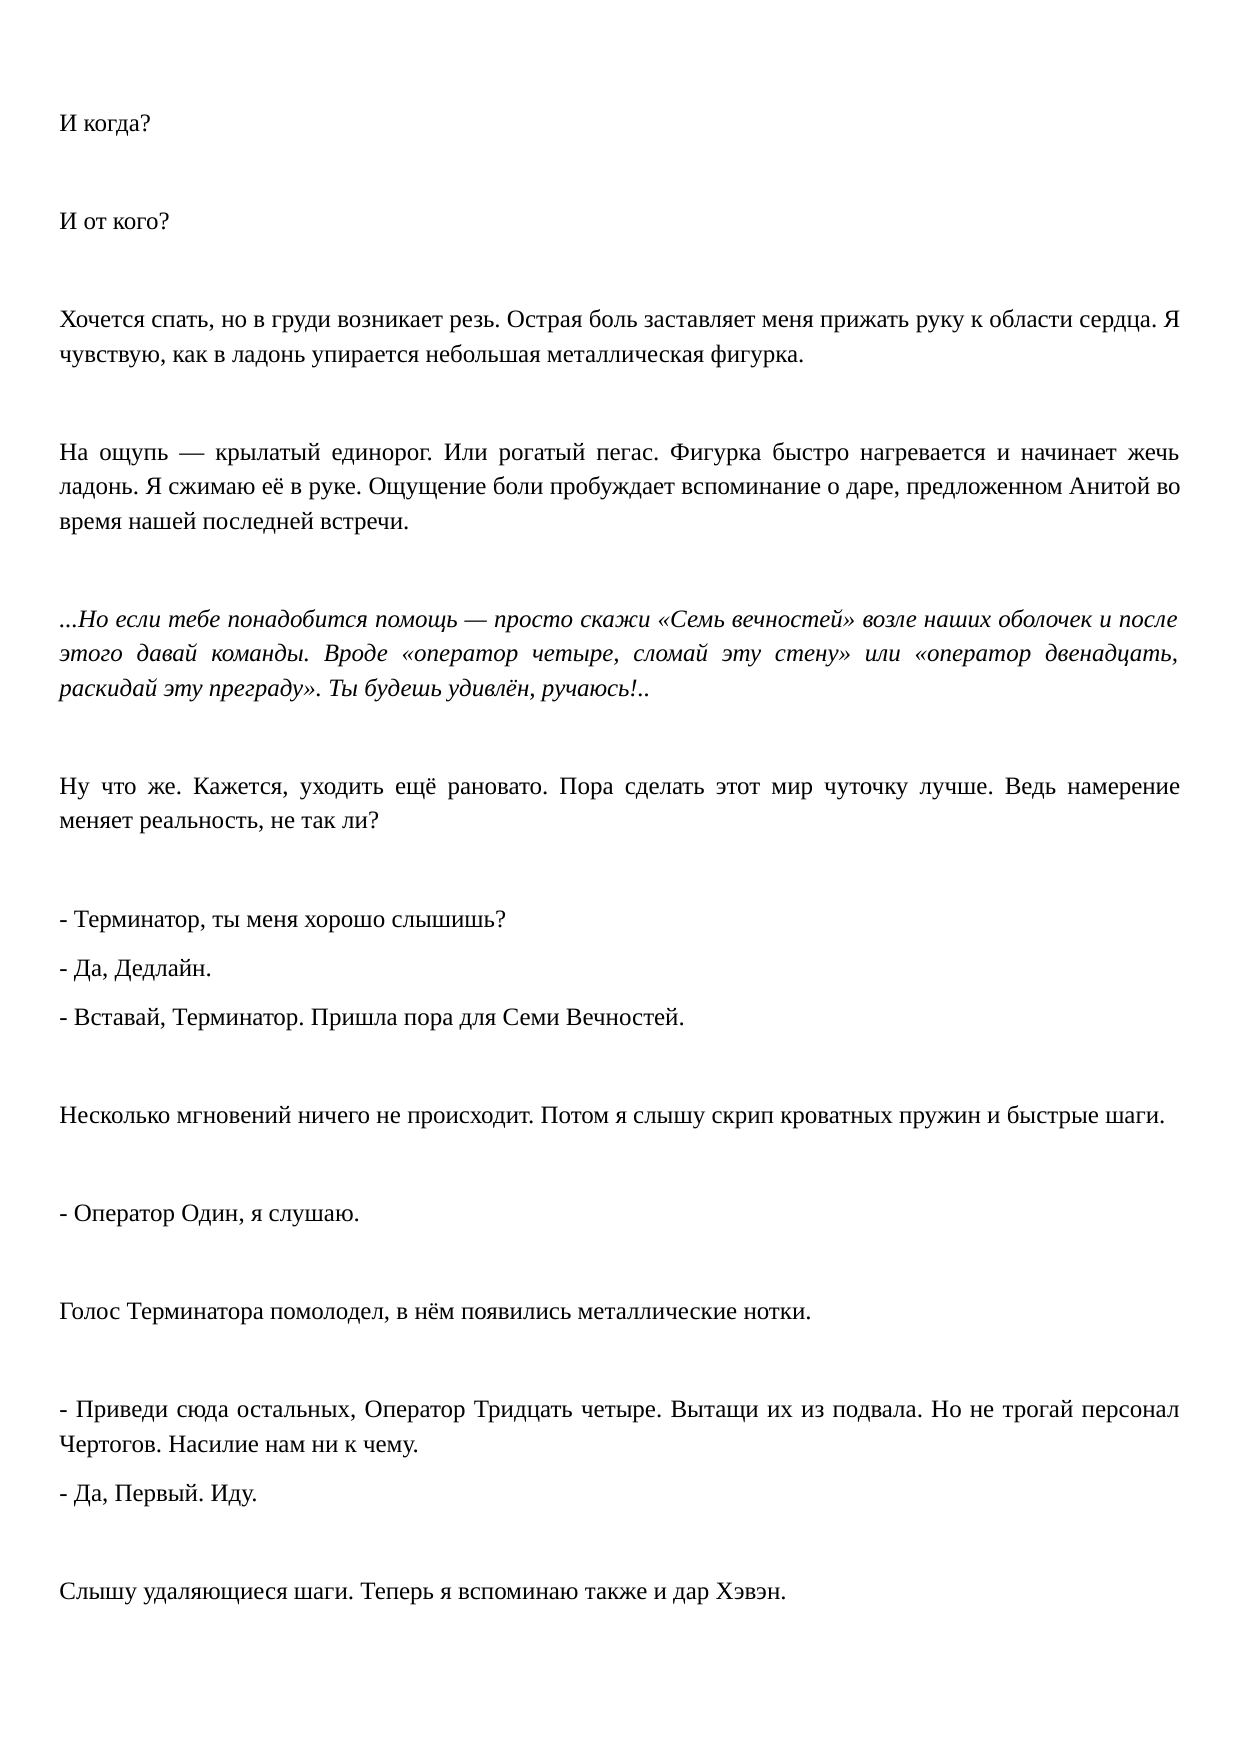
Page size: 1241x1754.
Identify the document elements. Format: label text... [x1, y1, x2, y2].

text - Оператор Один, я слушаю. [59, 1198, 1181, 1227]
text И от кого? [59, 206, 1181, 235]
text - Да, Дедлайн. [59, 953, 1181, 982]
text - Вставай, Терминатор. Пришла пора для Семи Вечностей. [59, 1002, 1181, 1031]
text И когда? [59, 108, 1181, 137]
text Ну что же. Кажется, уходить ещё рановато. Пора сделать этот мир чуточку лучше. Ведь намерение меняет реальность, не так ли? [59, 771, 1181, 834]
text - Да, Первый. Иду. [59, 1478, 1181, 1507]
text Хочется спать, но в груди возникает резь. Острая боль заставляет меня прижать руку к области сердца. Я чувствую, как в ладонь упирается небольшая металлическая фигурка. [59, 304, 1181, 368]
text Несколько мгновений ничего не происходит. Потом я слышу скрип кроватных пружин и быстрые шаги. [59, 1100, 1181, 1129]
text - Терминатор, ты меня хорошо слышишь? [59, 904, 1181, 932]
text Голос Терминатора помолодел, в нём появились металлические нотки. [59, 1296, 1181, 1325]
text ...Но если тебе понадобится помощь — просто скажи «Семь вечностей» возле наших оболочек и после этого давай команды. Вроде «оператор четыре, сломай эту стену» или «оператор двенадцать, раскидай эту преграду». Ты будешь удивлён, ручаюсь!.. [59, 604, 1181, 702]
text - Приведи сюда остальных, Оператор Тридцать четыре. Вытащи их из подвала. Но не трогай персонал Чертогов. Насилие нам ни к чему. [59, 1394, 1181, 1458]
text На ощупь — крылатый единорог. Или рогатый пегас. Фигурка быстро нагревается и начинает жечь ладонь. Я сжимаю её в руке. Ощущение боли пробуждает вспоминание о даре, предложенном Анитой во время нашей последней встречи. [59, 437, 1181, 535]
text Слышу удаляющиеся шаги. Теперь я вспоминаю также и дар Хэвэн. [59, 1576, 1181, 1605]
